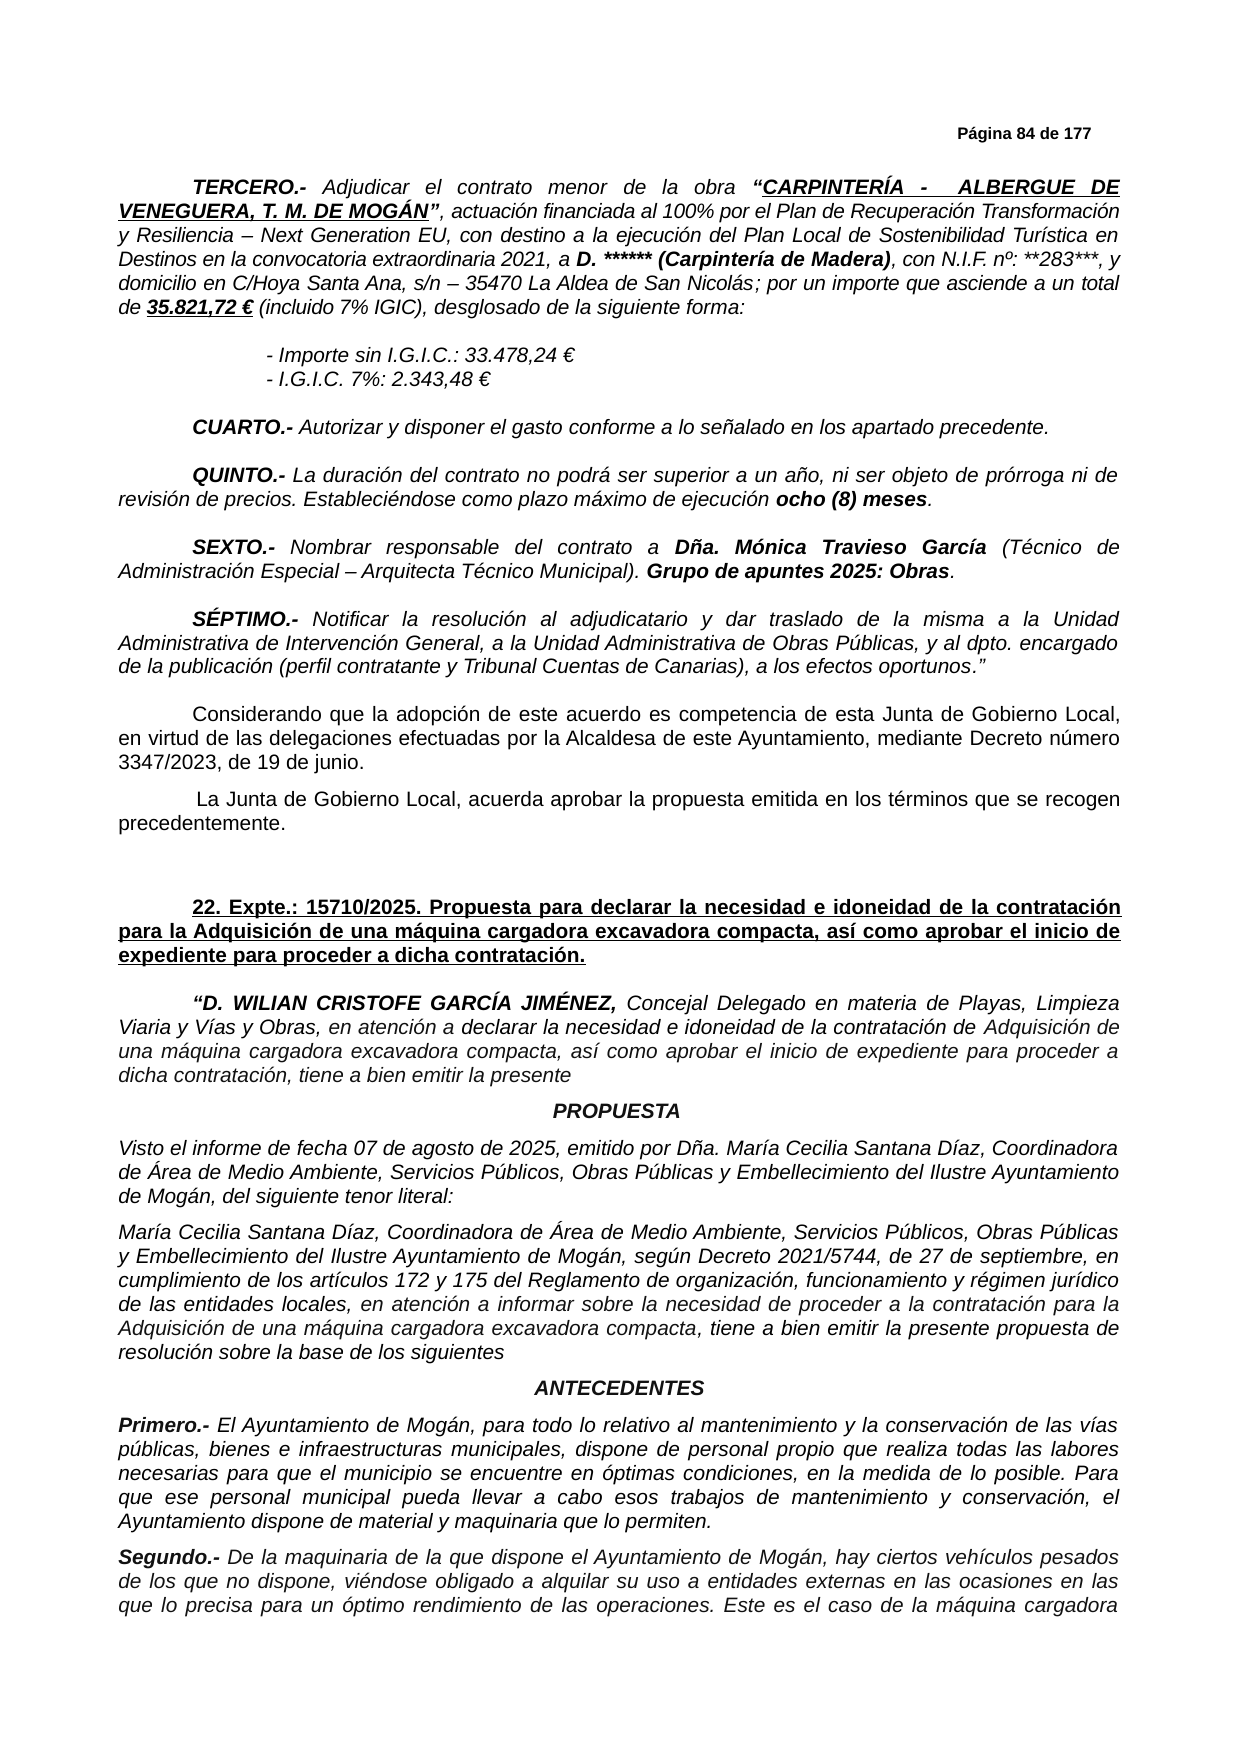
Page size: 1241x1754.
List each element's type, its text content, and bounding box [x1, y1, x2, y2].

text 22. Expte.: 15710/2025. Propuesta para declarar la necesidad e idoneidad de la contratación para la Adquisición de una máquina cargadora excavadora compacta, así como aprobar el inicio de expediente para proceder a dicha contratación. [118, 895, 1122, 967]
text - I.G.I.C. 7%: 2.343,48 € [118, 367, 1122, 391]
text Segundo.- De la maquinaria de la que dispone el Ayuntamiento de Mogán, hay ciertos vehículos pesados de los que no dispone, viéndose obligado a alquilar su uso a entidades externas en las ocasiones en las que lo precisa para un óptimo rendimiento de las operaciones. Este es el caso de la máquina cargadora [118, 1545, 1122, 1617]
text “D. WILIAN CRISTOFE GARCÍA JIMÉNEZ, Concejal Delegado en materia de Playas, Limpieza Viaria y Vías y Obras, en atención a declarar la necesidad e idoneidad de la contratación de Adquisición de una máquina cargadora excavadora compacta, así como aprobar el inicio de expediente para proceder a dicha contratación, tiene a bien emitir la presente [118, 991, 1122, 1087]
text Considerando que la adopción de este acuerdo es competencia de esta Junta de Gobierno Local, en virtud de las delegaciones efectuadas por la Alcaldesa de este Ayuntamiento, mediante Decreto número 3347/2023, de 19 de junio. [118, 702, 1122, 774]
text Visto el informe de fecha 07 de agosto de 2025, emitido por Dña. María Cecilia Santana Díaz, Coordinadora de Área de Medio Ambiente, Servicios Públicos, Obras Públicas y Embellecimiento del Ilustre Ayuntamiento de Mogán, del siguiente tenor literal: [118, 1136, 1122, 1207]
text TERCERO.- Adjudicar el contrato menor de la obra “CARPINTERÍA - ALBERGUE DE VENEGUERA, T. M. DE MOGÁN”, actuación financiada al 100% por el Plan de Recuperación Transformación y Resiliencia – Next Generation EU, con destino a la ejecución del Plan Local de Sostenibilidad Turística en Destinos en la convocatoria extraordinaria 2021, a D. ****** (Carpintería de Madera), con N.I.F. nº: **283***, y domicilio en C/Hoya Santa Ana, s/n – 35470 La Aldea de San Nicolás; por un importe que asciende a un total de 35.821,72 € (incluido 7% IGIC), desglosado de la siguiente forma: [118, 175, 1122, 319]
text QUINTO.- La duración del contrato no podrá ser superior a un año, ni ser objeto de prórroga ni de revisión de precios. Estableciéndose como plazo máximo de ejecución ocho (8) meses. [118, 463, 1122, 511]
text PROPUESTA [118, 1099, 1122, 1123]
text Primero.- El Ayuntamiento de Mogán, para todo lo relativo al mantenimiento y la conservación de las vías públicas, bienes e infraestructuras municipales, dispone de personal propio que realiza todas las labores necesarias para que el municipio se encuentre en óptimas condiciones, en la medida de lo posible. Para que ese personal municipal pueda llevar a cabo esos trabajos de mantenimiento y conservación, el Ayuntamiento dispone de material y maquinaria que lo permiten. [118, 1413, 1122, 1532]
text SEXTO.- Nombrar responsable del contrato a Dña. Mónica Travieso García (Técnico de Administración Especial – Arquitecta Técnico Municipal). Grupo de apuntes 2025: Obras. [118, 534, 1122, 582]
text CUARTO.- Autorizar y disponer el gasto conforme a lo señalado en los apartado precedente. [118, 415, 1122, 439]
text SÉPTIMO.- Notificar la resolución al adjudicatario y dar traslado de la misma a la Unidad Administrativa de Intervención General, a la Unidad Administrativa de Obras Públicas, y al dpto. encargado de la publicación (perfil contratante y Tribunal Cuentas de Canarias), a los efectos oportunos.” [118, 606, 1122, 678]
text - Importe sin I.G.I.C.: 33.478,24 € [118, 343, 1122, 367]
text María Cecilia Santana Díaz, Coordinadora de Área de Medio Ambiente, Servicios Públicos, Obras Públicas y Embellecimiento del Ilustre Ayuntamiento de Mogán, según Decreto 2021/5744, de 27 de septiembre, en cumplimiento de los artículos 172 y 175 del Reglamento de organización, funcionamiento y régimen jurídico de las entidades locales, en atención a informar sobre la necesidad de proceder a la contratación para la Adquisición de una máquina cargadora excavadora compacta, tiene a bien emitir la presente propuesta de resolución sobre la base de los siguientes [118, 1220, 1122, 1364]
text ANTECEDENTES [118, 1376, 1122, 1400]
text La Junta de Gobierno Local, acuerda aprobar la propuesta emitida en los términos que se recogen precedentemente. [118, 787, 1122, 834]
